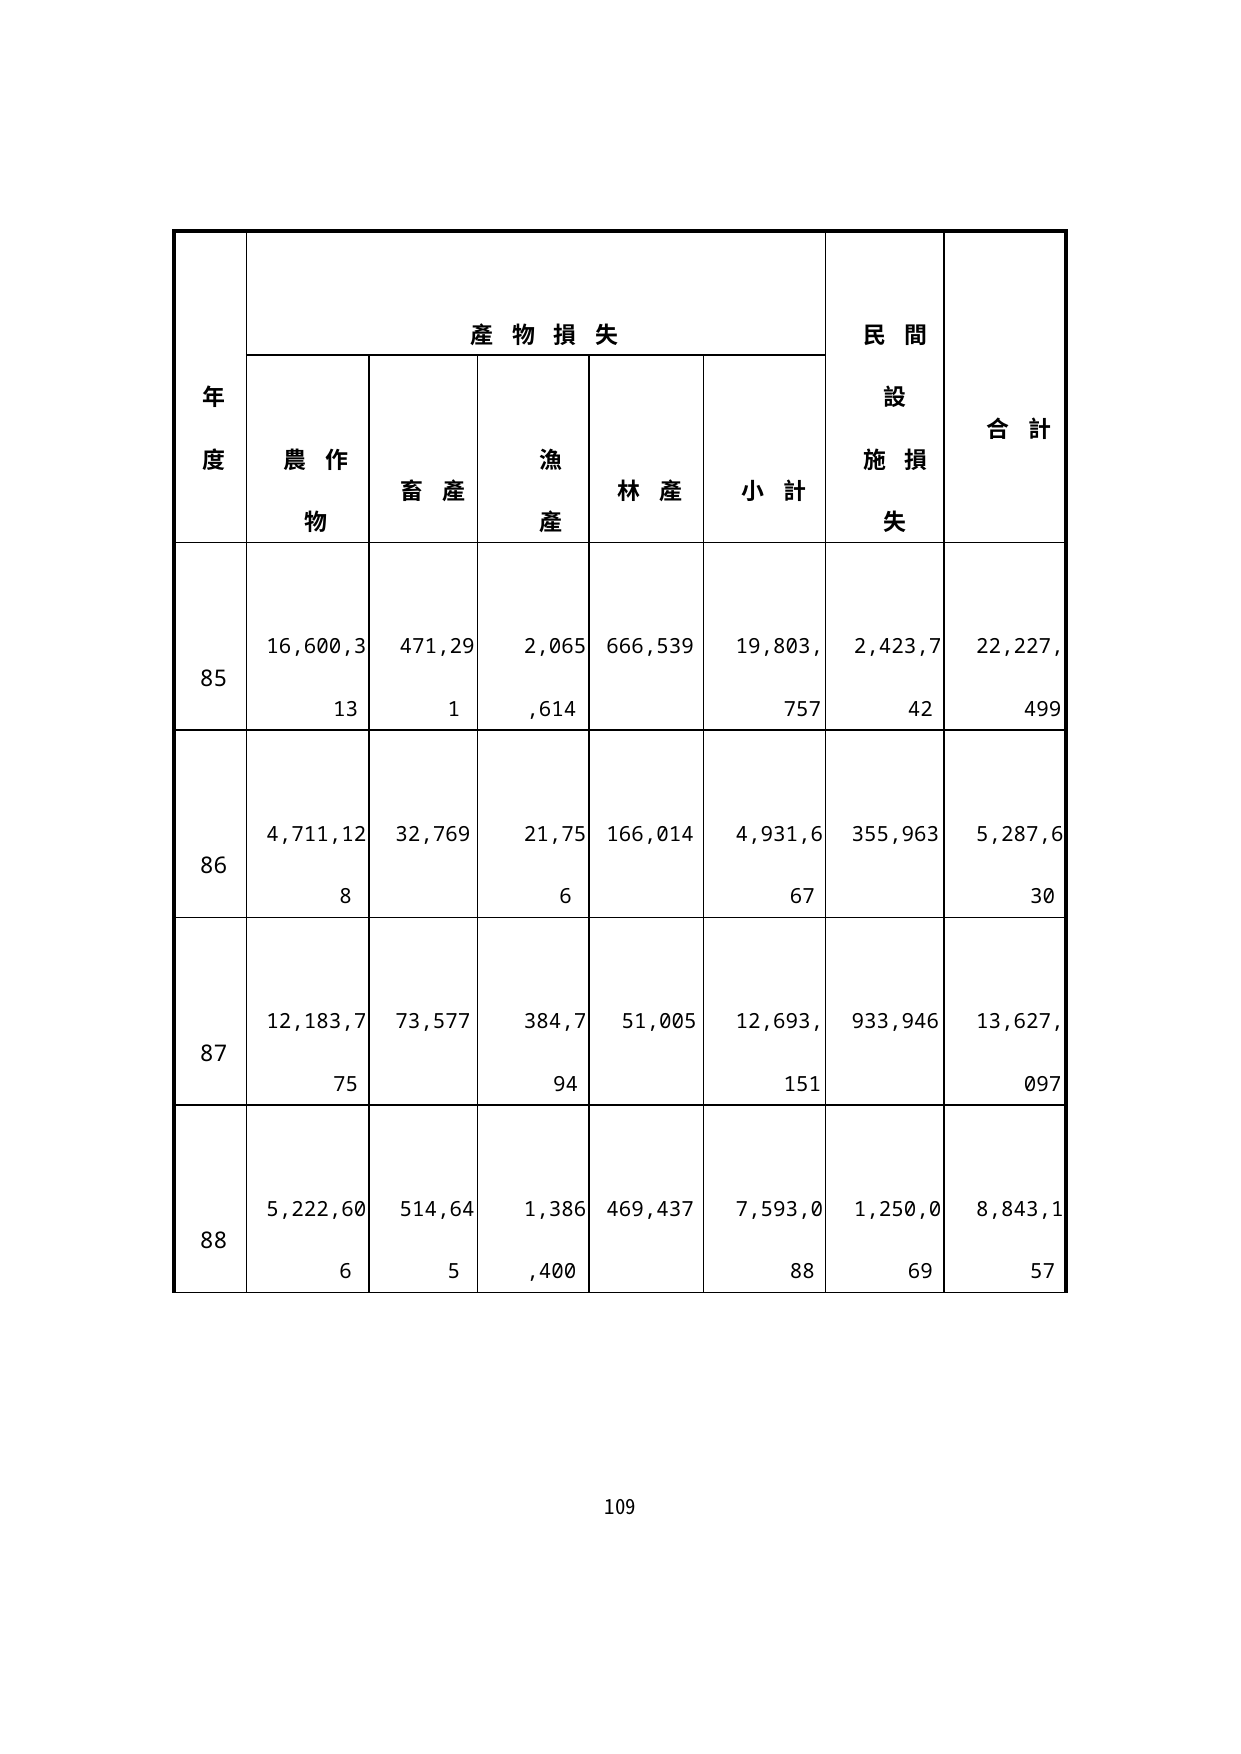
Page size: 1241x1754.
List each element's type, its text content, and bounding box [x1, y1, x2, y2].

table_cell 86 [176, 731, 246, 917]
table_header 民間設 施損失 [826, 233, 943, 542]
table_cell 51,005 [590, 918, 703, 1104]
table_cell 林產 [590, 356, 703, 542]
table_cell 12,693,151 [704, 918, 825, 1104]
table_header 年度 [176, 233, 246, 542]
table_cell 1,386,400 [478, 1106, 588, 1292]
table_cell 5,287,630 [945, 731, 1064, 917]
table_cell 畜產 [370, 356, 477, 542]
table_cell 2,423,742 [826, 543, 943, 729]
table_cell 12,183,775 [247, 918, 368, 1104]
table_cell 21,756 [478, 731, 588, 917]
table_cell 漁產 [478, 356, 588, 542]
table_cell 13,627,097 [945, 918, 1064, 1104]
table_cell 514,645 [370, 1106, 477, 1292]
table_cell 32,769 [370, 731, 477, 917]
table_cell 933,946 [826, 918, 943, 1104]
table_cell 355,963 [826, 731, 943, 917]
table_cell 農作物 [247, 356, 368, 542]
table_cell 小計 [704, 356, 825, 542]
table_header 產物損失 [247, 233, 825, 354]
table_cell 471,291 [370, 543, 477, 729]
table_cell 5,222,606 [247, 1106, 368, 1292]
table_cell 19,803,757 [704, 543, 825, 729]
table_cell 1,250,069 [826, 1106, 943, 1292]
table_cell 7,593,088 [704, 1106, 825, 1292]
table_cell 16,600,313 [247, 543, 368, 729]
table_cell 73,577 [370, 918, 477, 1104]
table_cell 22,227,499 [945, 543, 1064, 729]
table_cell 384,794 [478, 918, 588, 1104]
table_cell 2,065,614 [478, 543, 588, 729]
table_cell 85 [176, 543, 246, 729]
table_cell 4,931,667 [704, 731, 825, 917]
table_cell 469,437 [590, 1106, 703, 1292]
table_cell 666,539 [590, 543, 703, 729]
table_cell 4,711,128 [247, 731, 368, 917]
table_cell 8,843,157 [945, 1106, 1064, 1292]
table_cell 166,014 [590, 731, 703, 917]
table_cell 87 [176, 918, 246, 1104]
table_cell 88 [176, 1106, 246, 1292]
table_header 合計 [945, 233, 1064, 542]
